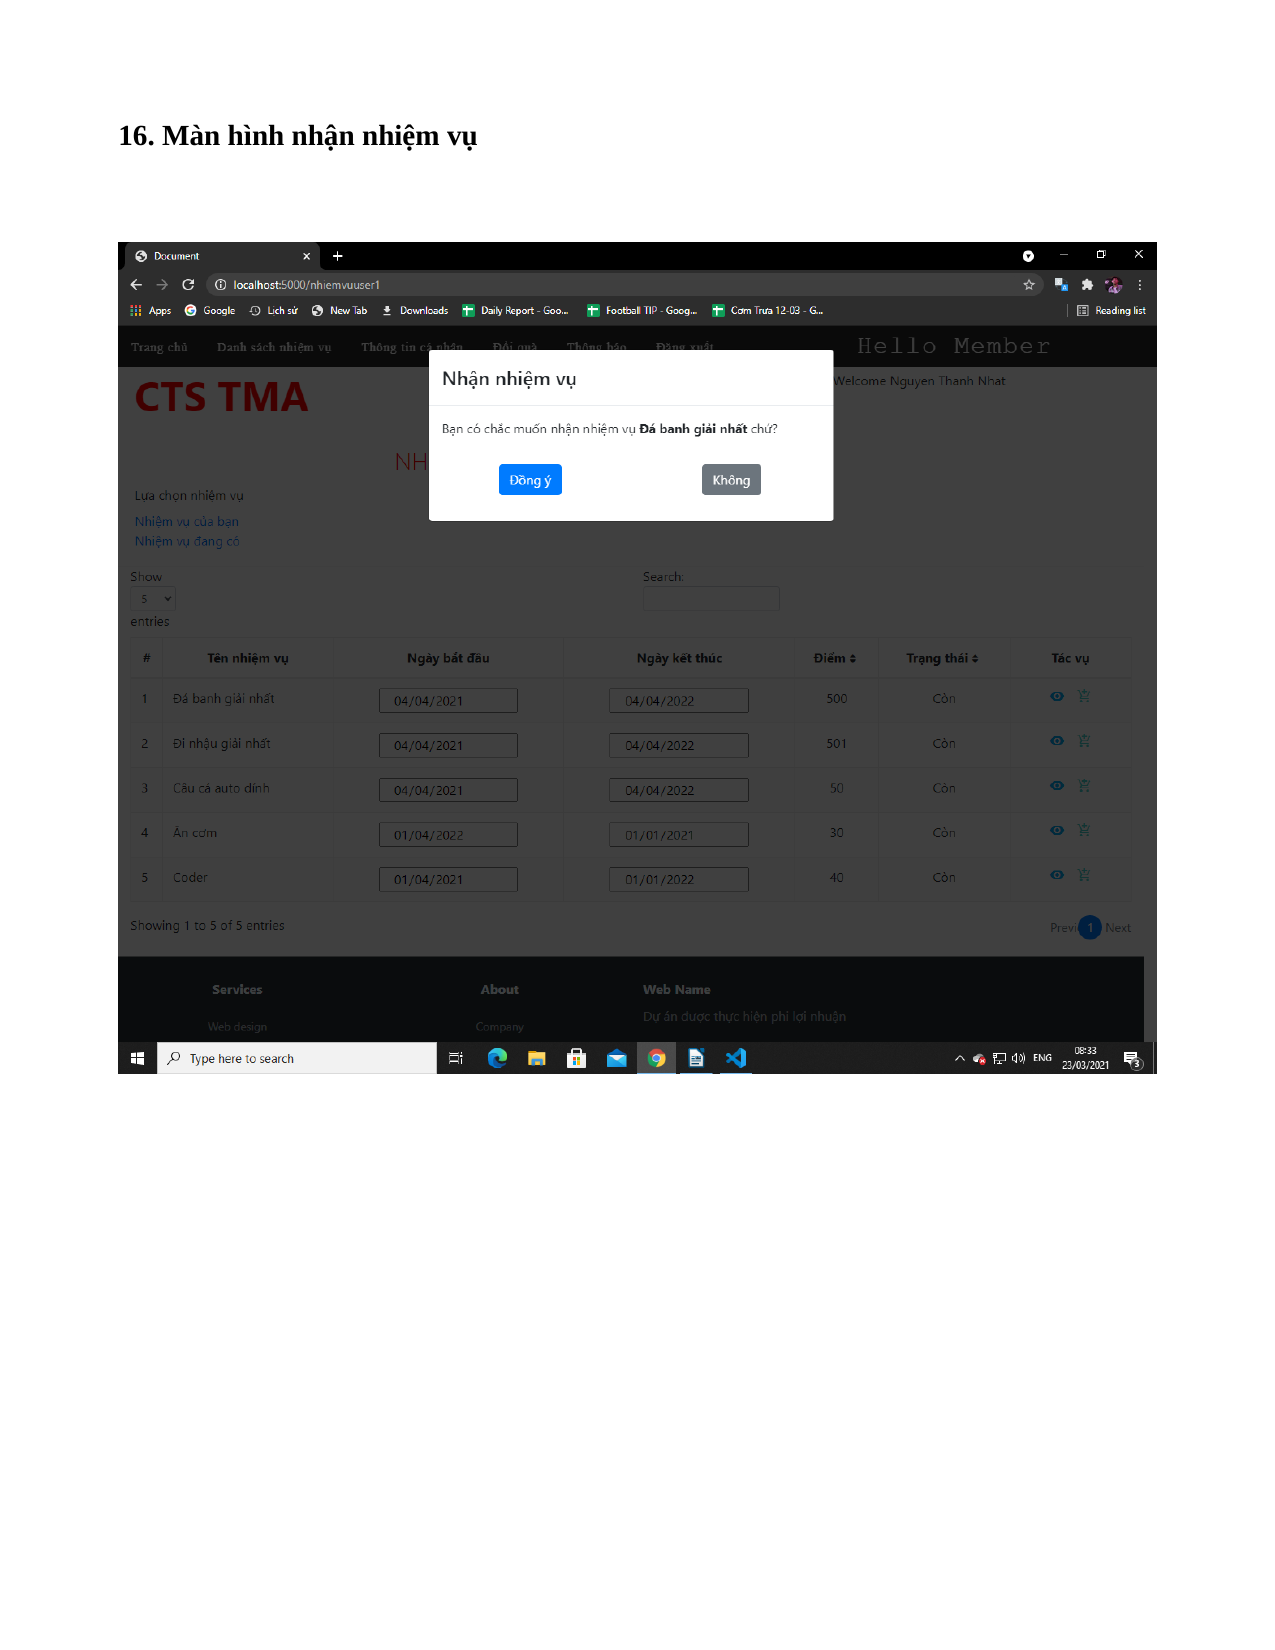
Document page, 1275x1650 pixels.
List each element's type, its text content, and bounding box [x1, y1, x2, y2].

picture [118, 242, 1157, 1074]
text 16. Màn hình nhận nhiệm vụ [118, 118, 1157, 152]
